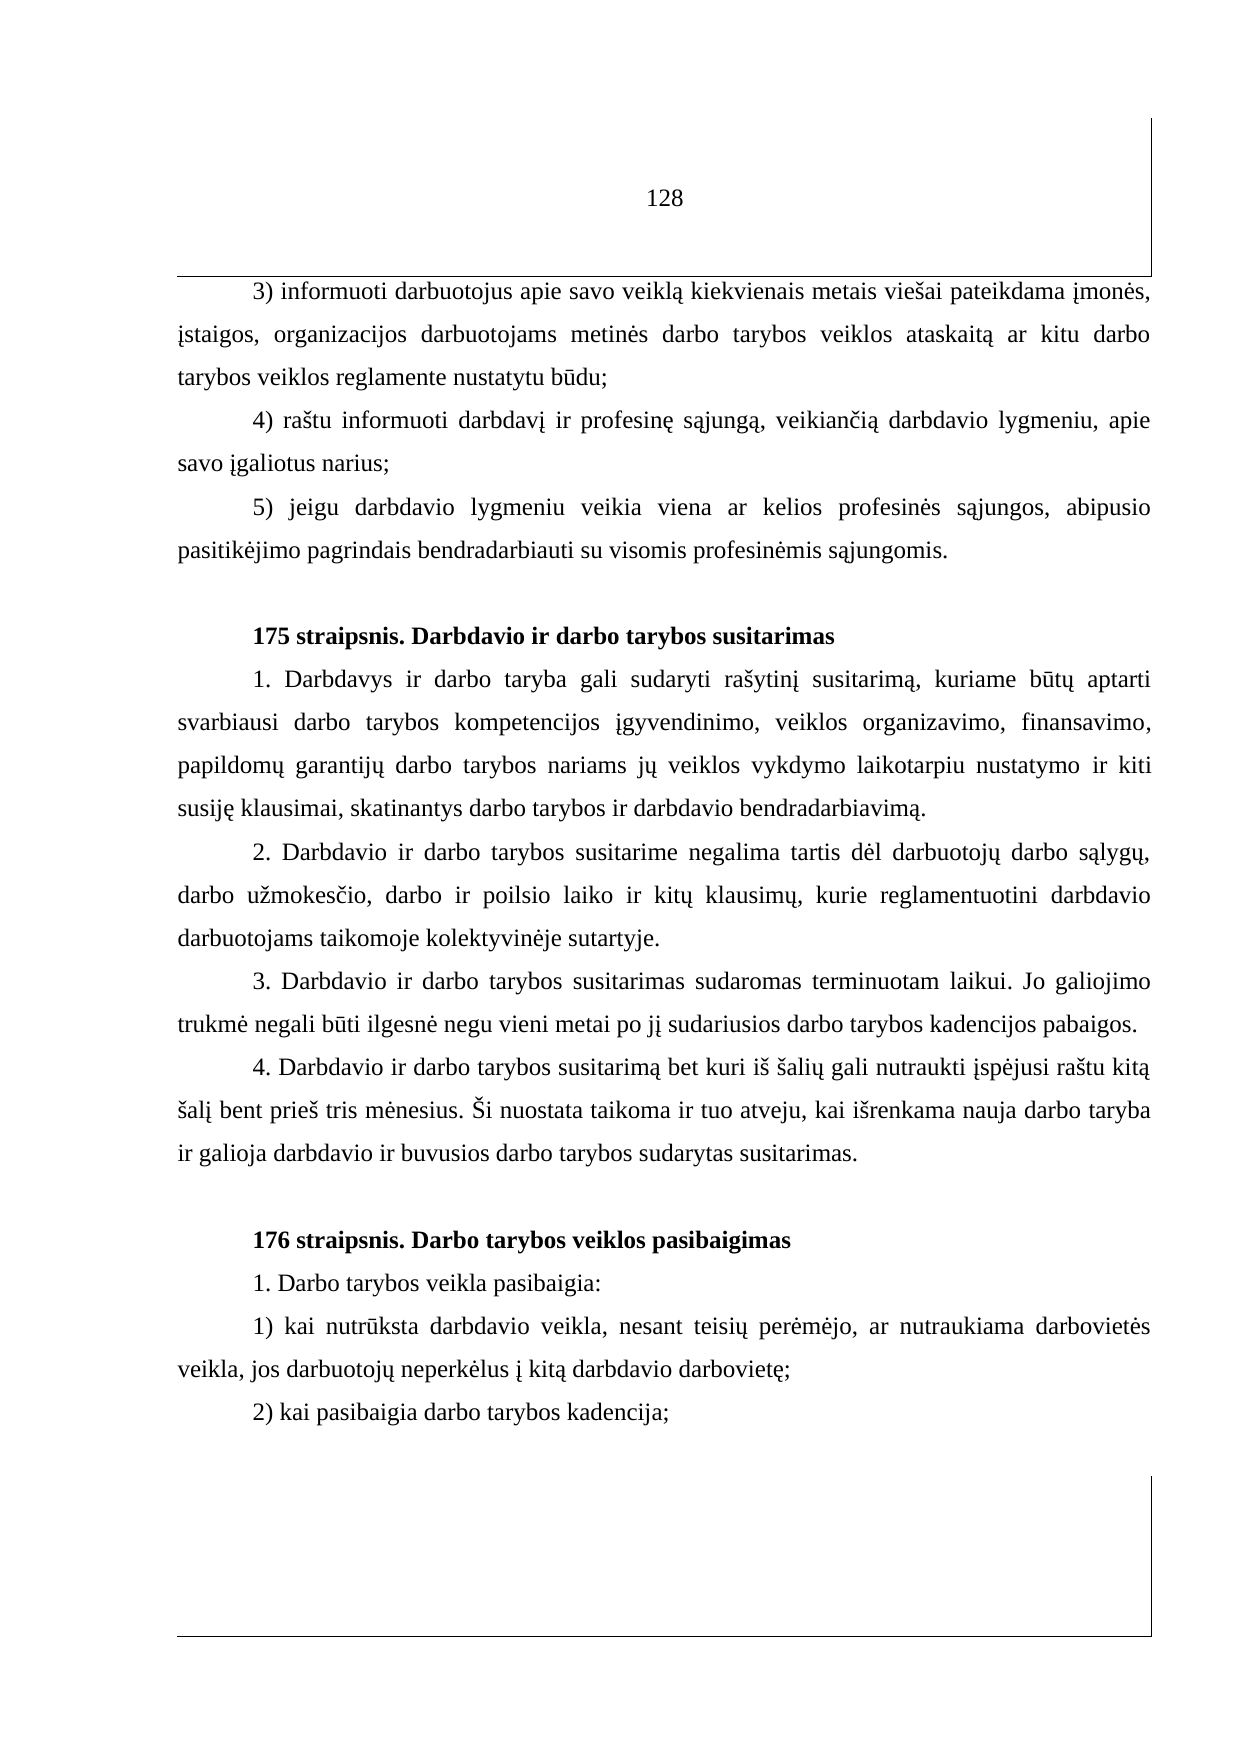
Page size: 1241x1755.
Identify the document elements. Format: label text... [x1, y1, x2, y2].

subtitle 175 straipsnis. Darbdavio ir darbo tarybos susitarimas [177, 621, 1152, 650]
subtitle 176 straipsnis. Darbo tarybos veiklos pasibaigimas [177, 1225, 1152, 1253]
text 3) informuoti darbuotojus apie savo veiklą kiekvienais metais viešai pateikdama įmonės, įstaigos, organizacijos darbuotojams metinės darbo tarybos veiklos ataskaitą ar kitu darbo tarybos veiklos reglamente nustatytu būdu; [177, 276, 1152, 391]
text 3. Darbdavio ir darbo tarybos susitarimas sudaromas terminuotam laikui. Jo galiojimo trukmė negali būti ilgesnė negu vieni metai po jį sudariusios darbo tarybos kadencijos pabaigos. [177, 966, 1152, 1038]
text 2) kai pasibaigia darbo tarybos kadencija; [177, 1397, 1152, 1426]
text 1. Darbdavys ir darbo taryba gali sudaryti rašytinį susitarimą, kuriame būtų aptarti svarbiausi darbo tarybos kompetencijos įgyvendinimo, veiklos organizavimo, finansavimo, papildomų garantijų darbo tarybos nariams jų veiklos vykdymo laikotarpiu nustatymo ir kiti susiję klausimai, skatinantys darbo tarybos ir darbdavio bendradarbiavimą. [177, 664, 1152, 822]
text 1. Darbo tarybos veikla pasibaigia: [177, 1268, 1152, 1297]
text 5) jeigu darbdavio lygmeniu veikia viena ar kelios profesinės sąjungos, abipusio pasitikėjimo pagrindais bendradarbiauti su visomis profesinėmis sąjungomis. [177, 492, 1152, 563]
text 1) kai nutrūksta darbdavio veikla, nesant teisių perėmėjo, ar nutraukiama darbovietės veikla, jos darbuotojų neperkėlus į kitą darbdavio darbovietę; [177, 1311, 1152, 1383]
text 4) raštu informuoti darbdavį ir profesinę sąjungą, veikiančią darbdavio lygmeniu, apie savo įgaliotus narius; [177, 405, 1152, 477]
text 2. Darbdavio ir darbo tarybos susitarime negalima tartis dėl darbuotojų darbo sąlygų, darbo užmokesčio, darbo ir poilsio laiko ir kitų klausimų, kurie reglamentuotini darbdavio darbuotojams taikomoje kolektyvinėje sutartyje. [177, 837, 1152, 952]
text 4. Darbdavio ir darbo tarybos susitarimą bet kuri iš šalių gali nutraukti įspėjusi raštu kitą šalį bent prieš tris mėnesius. Ši nuostata taikoma ir tuo atveju, kai išrenkama nauja darbo taryba ir galioja darbdavio ir buvusios darbo tarybos sudarytas susitarimas. [177, 1052, 1152, 1167]
